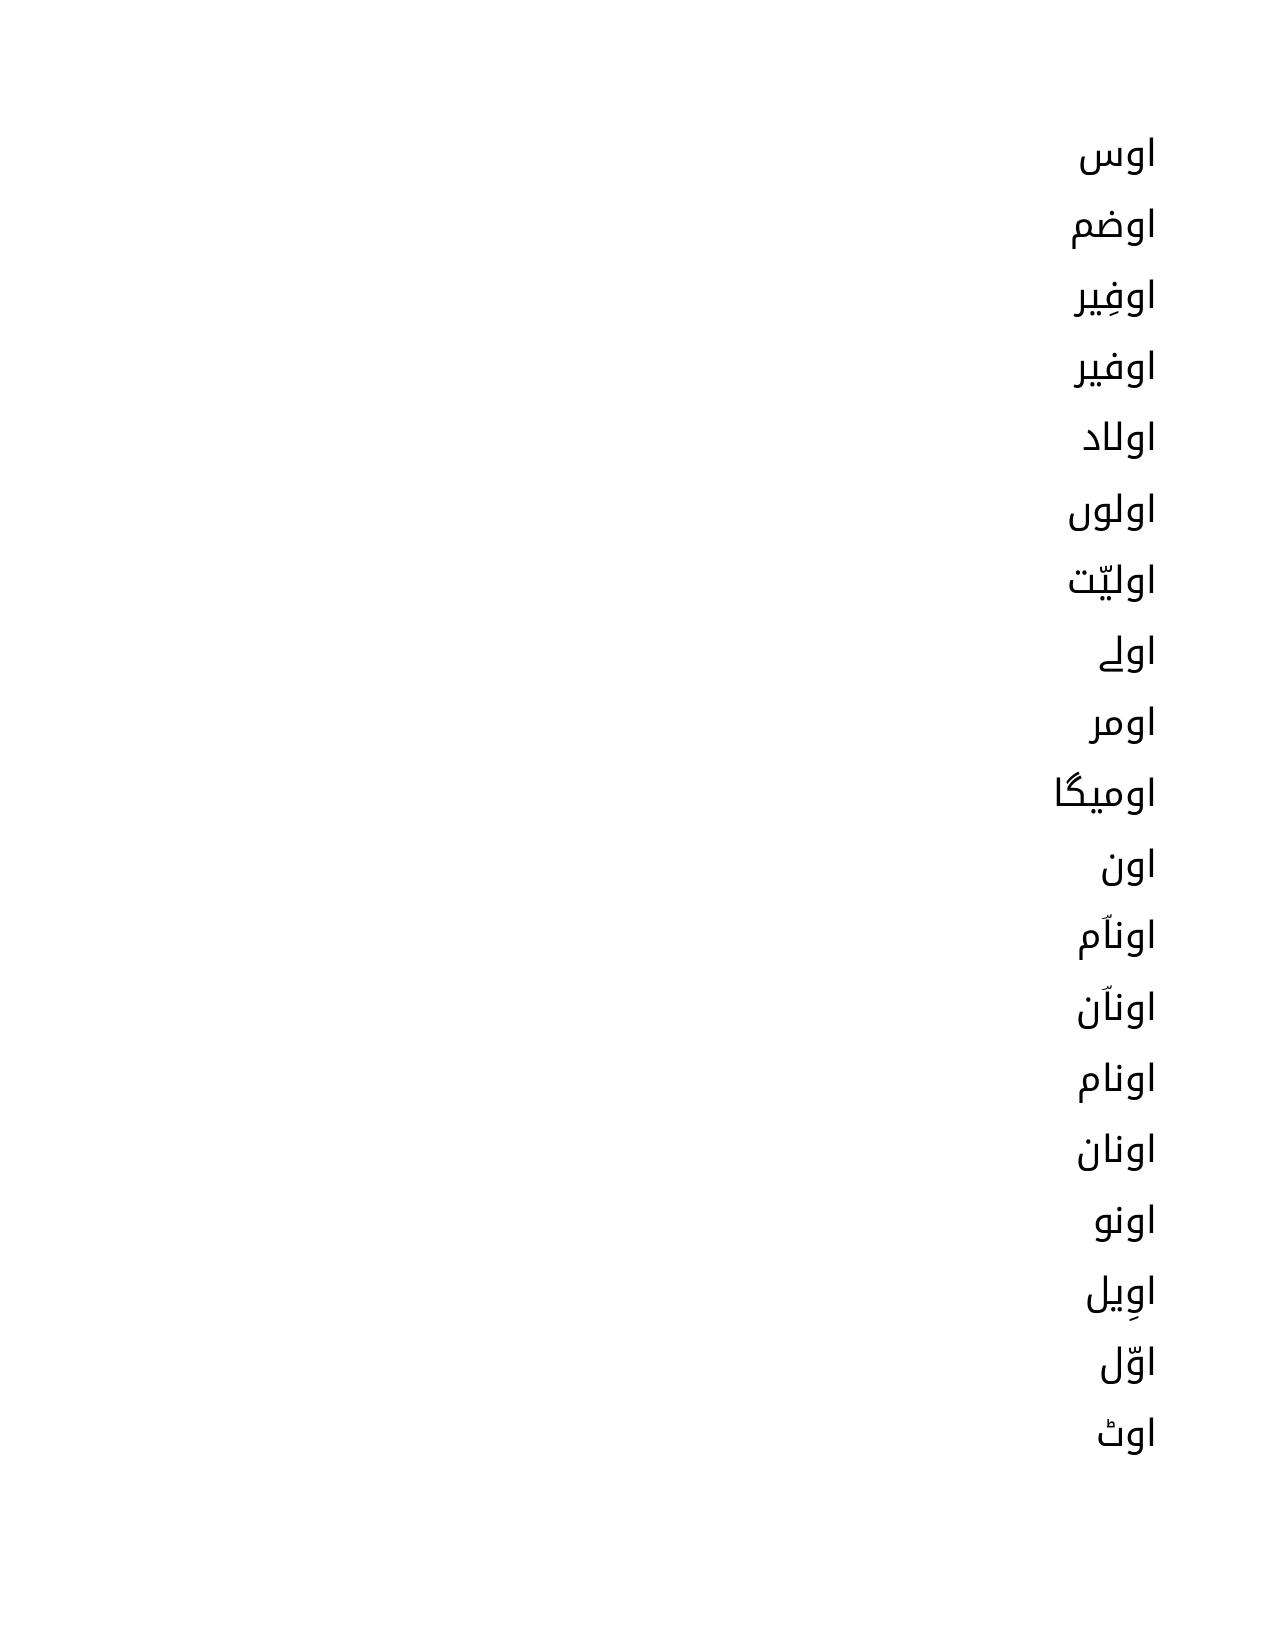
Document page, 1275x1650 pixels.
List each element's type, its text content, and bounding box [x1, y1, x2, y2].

text اولاد [118, 403, 1157, 474]
text اوناؔن [118, 972, 1157, 1043]
text اوفِیر [118, 260, 1157, 332]
text اومیگا [118, 758, 1157, 829]
text اون [118, 829, 1157, 901]
text اوفیر [118, 332, 1157, 403]
text اوّل [118, 1328, 1157, 1399]
text اومر [118, 687, 1157, 758]
text اوضم [118, 189, 1157, 260]
text اوس [118, 118, 1157, 189]
text اولیّت [118, 545, 1157, 616]
text اوناؔم [118, 901, 1157, 972]
text اوٹ [118, 1399, 1157, 1470]
text اولے [118, 616, 1157, 687]
text اونان [118, 1114, 1157, 1185]
text اوِیل [118, 1256, 1157, 1328]
text اولوں [118, 474, 1157, 545]
text اونام [118, 1043, 1157, 1114]
text اونو [118, 1185, 1157, 1256]
